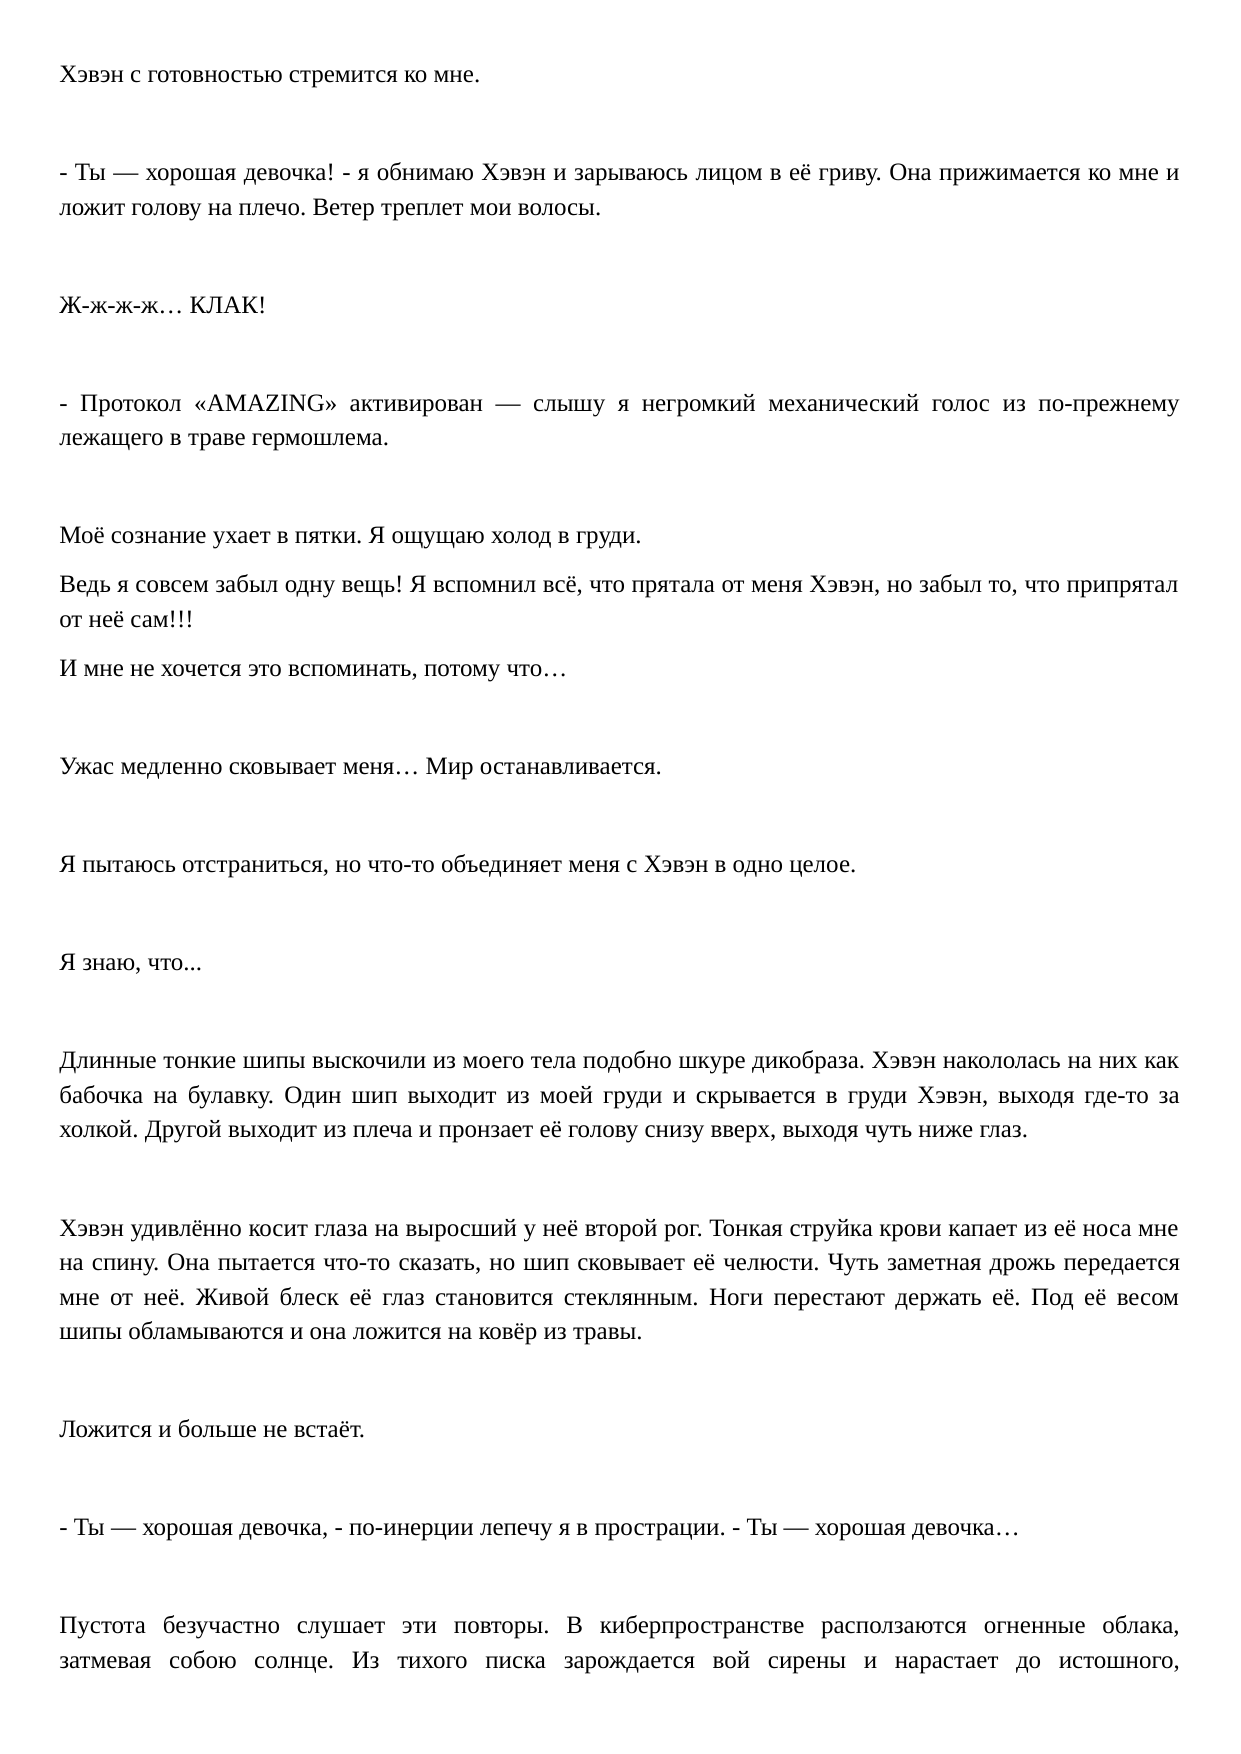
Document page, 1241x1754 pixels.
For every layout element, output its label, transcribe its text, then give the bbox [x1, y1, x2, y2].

text Хэвэн с готовностью стремится ко мне. [59, 59, 1181, 88]
text - Протокол «AMAZING» активирован — слышу я негромкий механический голос из по-прежнему лежащего в траве гермошлема. [59, 388, 1181, 451]
text Пустота безучастно слушает эти повторы. В киберпространстве расползаются огненные облака, затмевая собою солнце. Из тихого писка зарождается вой сирены и нарастает до истошного, [59, 1611, 1181, 1674]
text Ведь я совсем забыл одну вещь! Я вспомнил всё, что прятала от меня Хэвэн, но забыл то, что припрятал от неё сам!!! [59, 569, 1181, 633]
text И мне не хочется это вспоминать, потому что… [59, 653, 1181, 682]
text - Ты — хорошая девочка, - по-инерции лепечу я в прострации. - Ты — хорошая девочка… [59, 1512, 1181, 1541]
text Длинные тонкие шипы выскочили из моего тела подобно шкуре дикобраза. Хэвэн накололась на них как бабочка на булавку. Один шип выходит из моей груди и скрывается в груди Хэвэн, выходя где-то за холкой. Другой выходит из плеча и пронзает её голову снизу вверх, выходя чуть ниже глаз. [59, 1046, 1181, 1143]
text Я пытаюсь отстраниться, но что-то объединяет меня с Хэвэн в одно целое. [59, 849, 1181, 878]
text Хэвэн удивлённо косит глаза на выросший у неё второй рог. Тонкая струйка крови капает из её носа мне на спину. Она пытается что-то сказать, но шип сковывает её челюсти. Чуть заметная дрожь передается мне от неё. Живой блеск её глаз становится стеклянным. Ноги перестают держать её. Под её весом шипы обламываются и она ложится на ковёр из травы. [59, 1213, 1181, 1345]
text Моё сознание ухает в пятки. Я ощущаю холод в груди. [59, 521, 1181, 549]
text Ложится и больше не встаёт. [59, 1414, 1181, 1443]
text Ж-ж-ж-ж… КЛАК! [59, 290, 1181, 318]
text - Ты — хорошая девочка! - я обнимаю Хэвэн и зарываюсь лицом в её гриву. Она прижимается ко мне и ложит голову на плечо. Ветер треплет мои волосы. [59, 157, 1181, 220]
text Я знаю, что... [59, 947, 1181, 976]
text Ужас медленно сковывает меня… Мир останавливается. [59, 751, 1181, 780]
